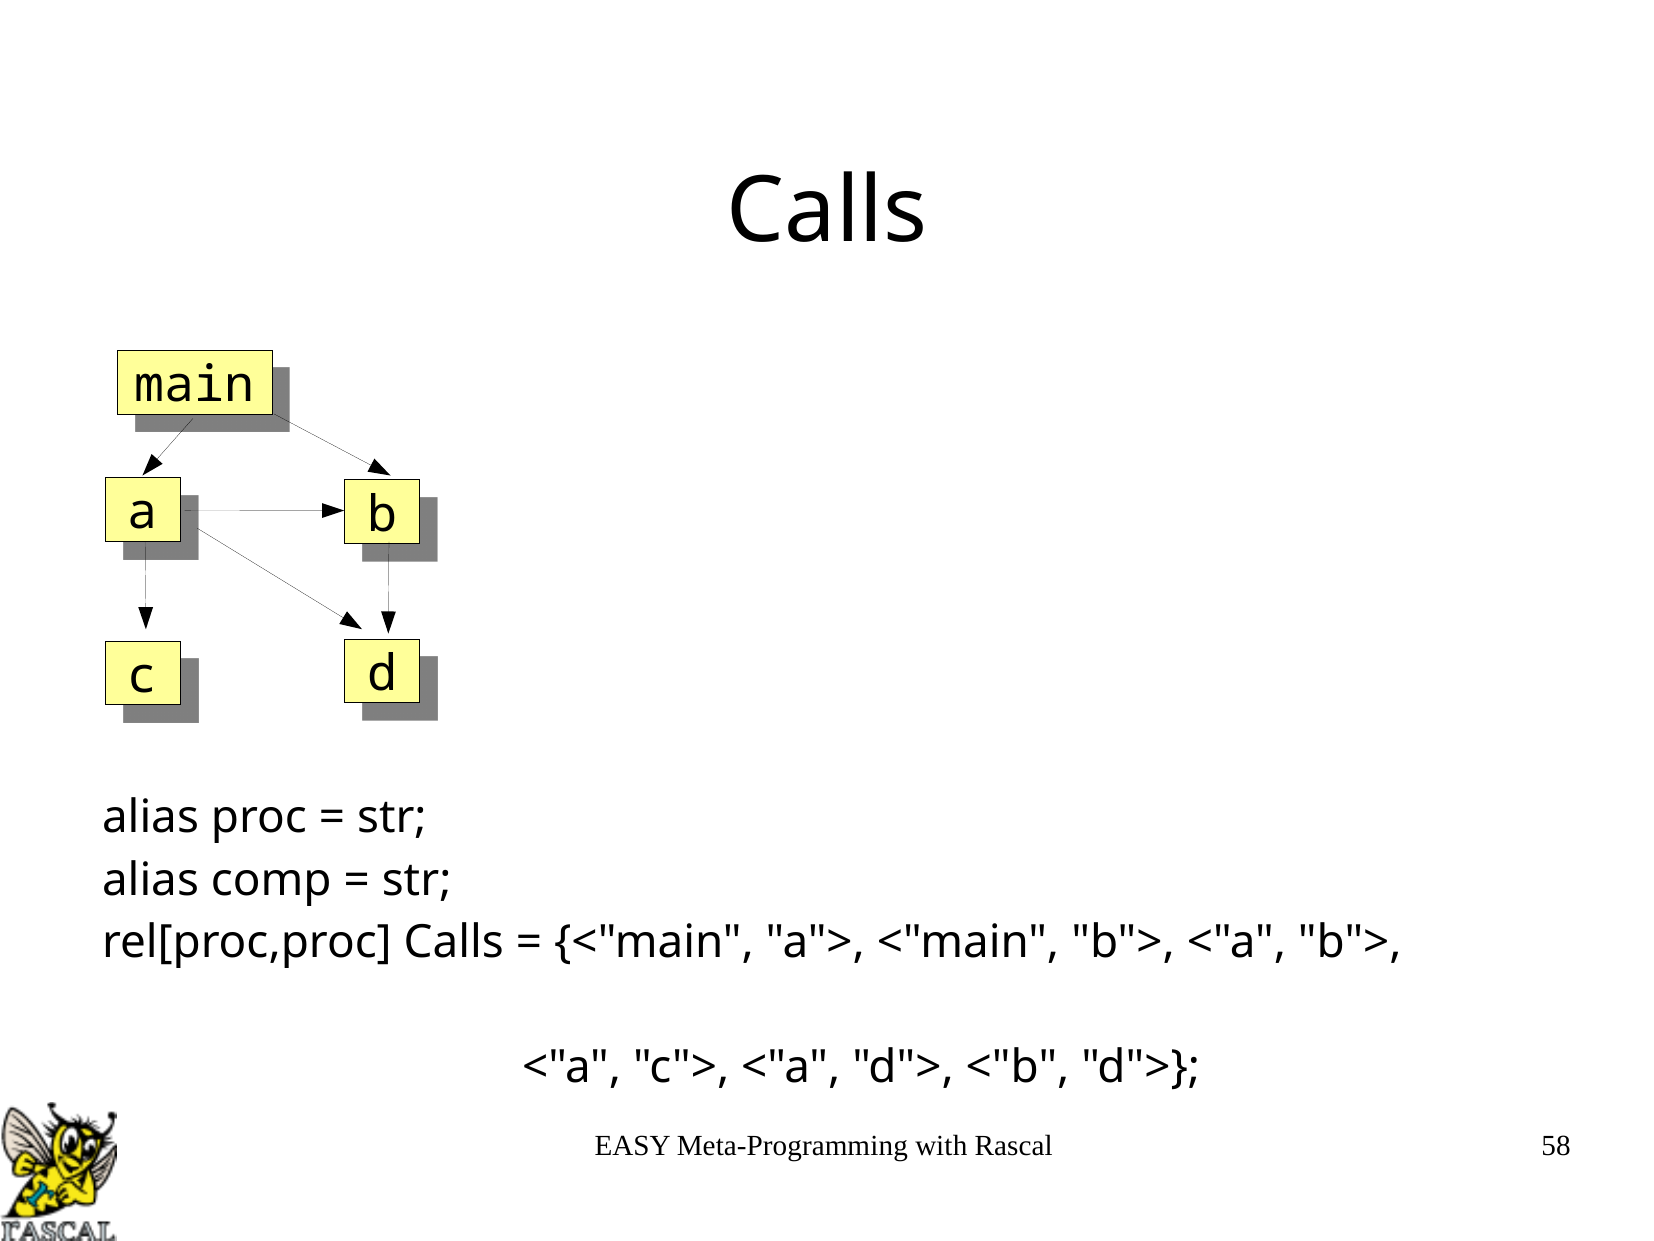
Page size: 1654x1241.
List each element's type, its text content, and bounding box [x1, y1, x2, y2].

title Calls [121, 102, 1534, 311]
text_box main [117, 350, 273, 415]
picture [0, 1102, 117, 1241]
text_box alias proc = str; alias comp = str; rel[proc,proc] Calls = {<"main", "a">, <"main", "b">, <"a", "b">, <"a", "c">, <"a", "d">, <"b", "d">}; [87, 776, 1418, 1047]
text_box c [105, 641, 181, 705]
text_box d [344, 639, 420, 703]
text_box b [344, 479, 420, 544]
text_box a [105, 477, 181, 542]
